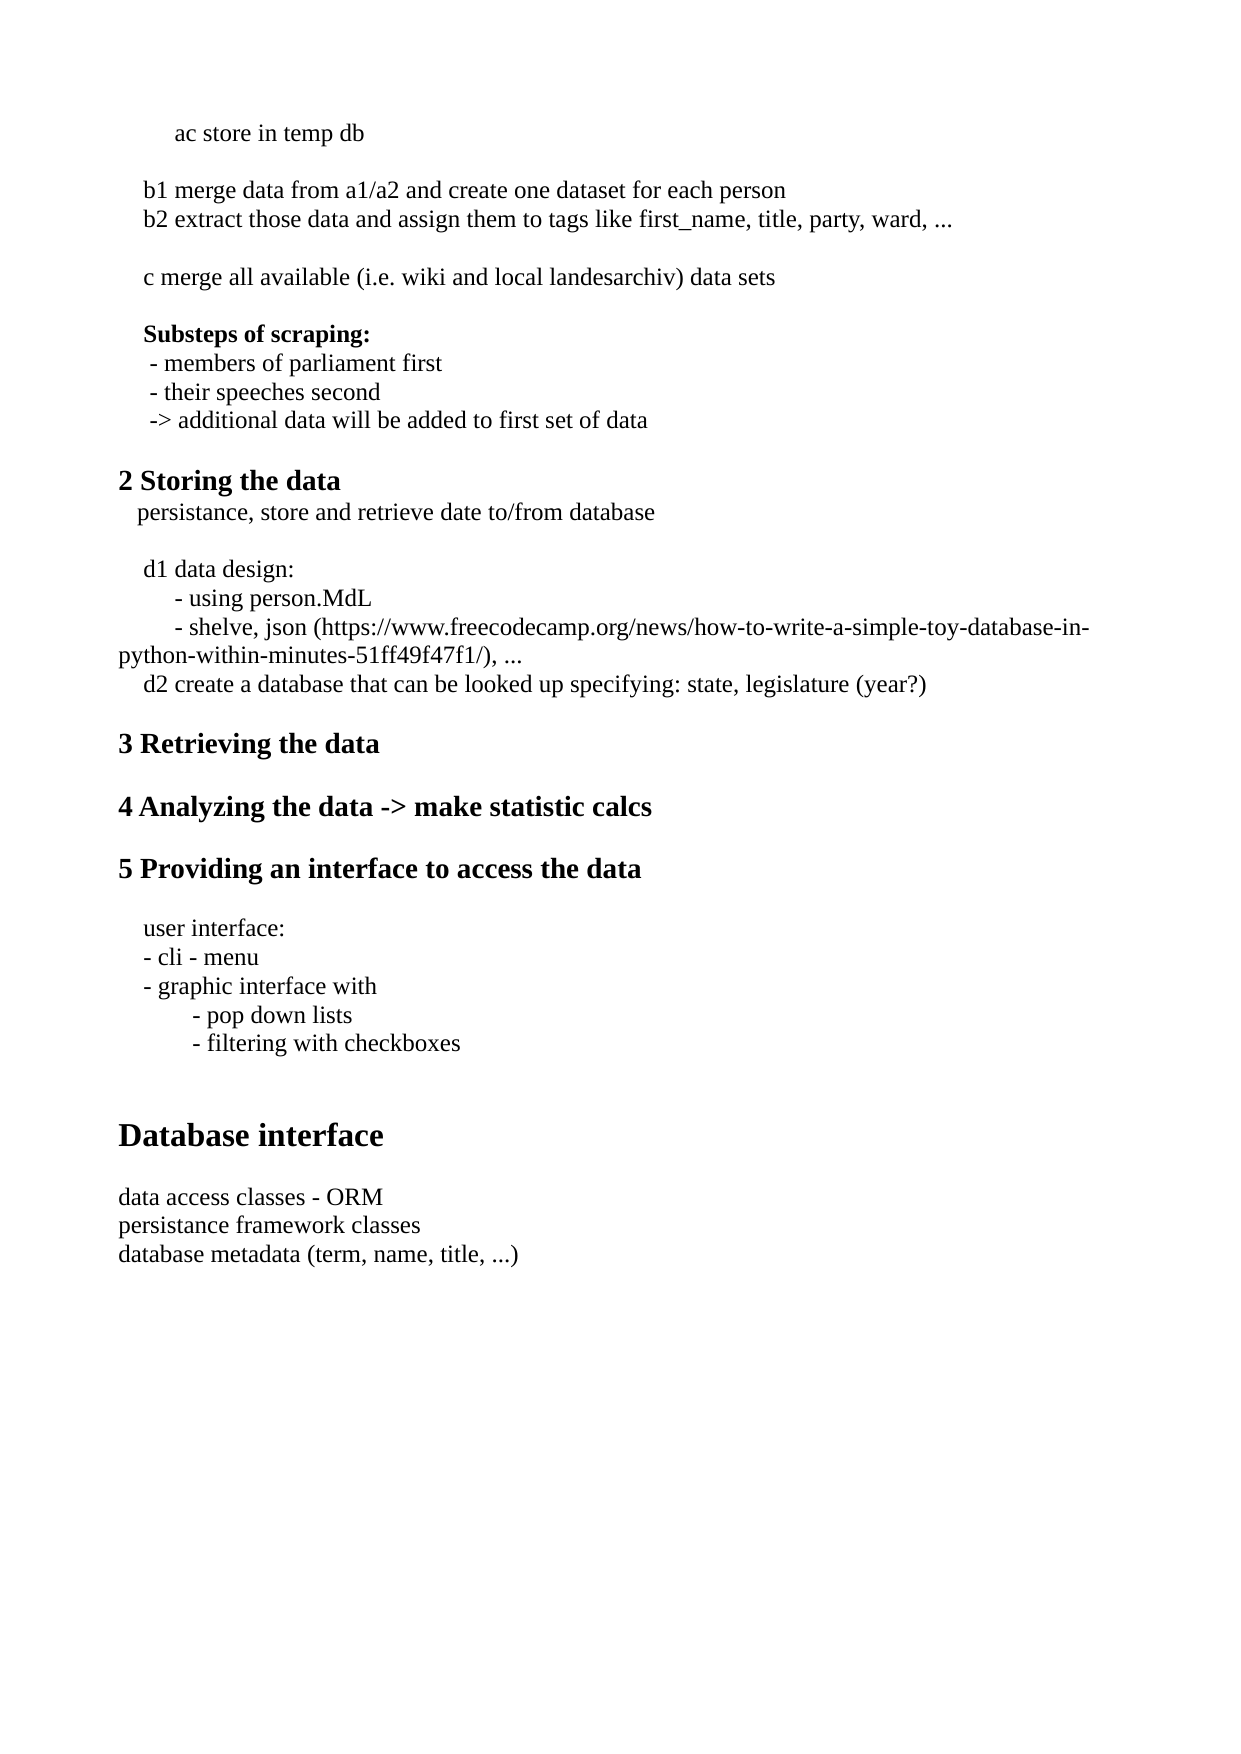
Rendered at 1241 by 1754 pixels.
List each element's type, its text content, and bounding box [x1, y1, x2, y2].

text persistance, store and retrieve date to/from database [118, 497, 1122, 525]
text Database interface [118, 1115, 1122, 1153]
text 2 Storing the data [118, 463, 1122, 497]
text - their speeches second [118, 377, 1122, 406]
text - cli - menu [118, 942, 1122, 971]
text - shelve, json (https://www.freecodecamp.org/news/how-to-write-a-simple-toy-database-in-python-within-minutes-51ff49f47f1/), ... [118, 612, 1122, 669]
text - graphic interface with [118, 971, 1122, 1000]
text persistance framework classes [118, 1211, 1122, 1239]
text b1 merge data from a1/a2 and create one dataset for each person [118, 176, 1122, 204]
text ac store in temp db [118, 118, 1122, 147]
text - using person.MdL [118, 583, 1122, 612]
text - members of parliament first [118, 348, 1122, 377]
text 5 Providing an interface to access the data [118, 851, 1122, 885]
text b2 extract those data and assign them to tags like first_name, title, party, ward, ... [118, 204, 1122, 233]
text d2 create a database that can be looked up specifying: state, legislature (year?) [118, 669, 1122, 698]
text d1 data design: [118, 554, 1122, 583]
text user interface: [118, 913, 1122, 942]
text - filtering with checkboxes [118, 1028, 1122, 1057]
text 4 Analyzing the data -> make statistic calcs [118, 789, 1122, 822]
text - pop down lists [118, 1000, 1122, 1028]
text -> additional data will be added to first set of data [118, 406, 1122, 434]
text Substeps of scraping: [118, 319, 1122, 348]
text c merge all available (i.e. wiki and local landesarchiv) data sets [118, 262, 1122, 291]
text data access classes - ORM [118, 1182, 1122, 1211]
text database metadata (term, name, title, ...) [118, 1239, 1122, 1268]
text 3 Retrieving the data [118, 727, 1122, 760]
